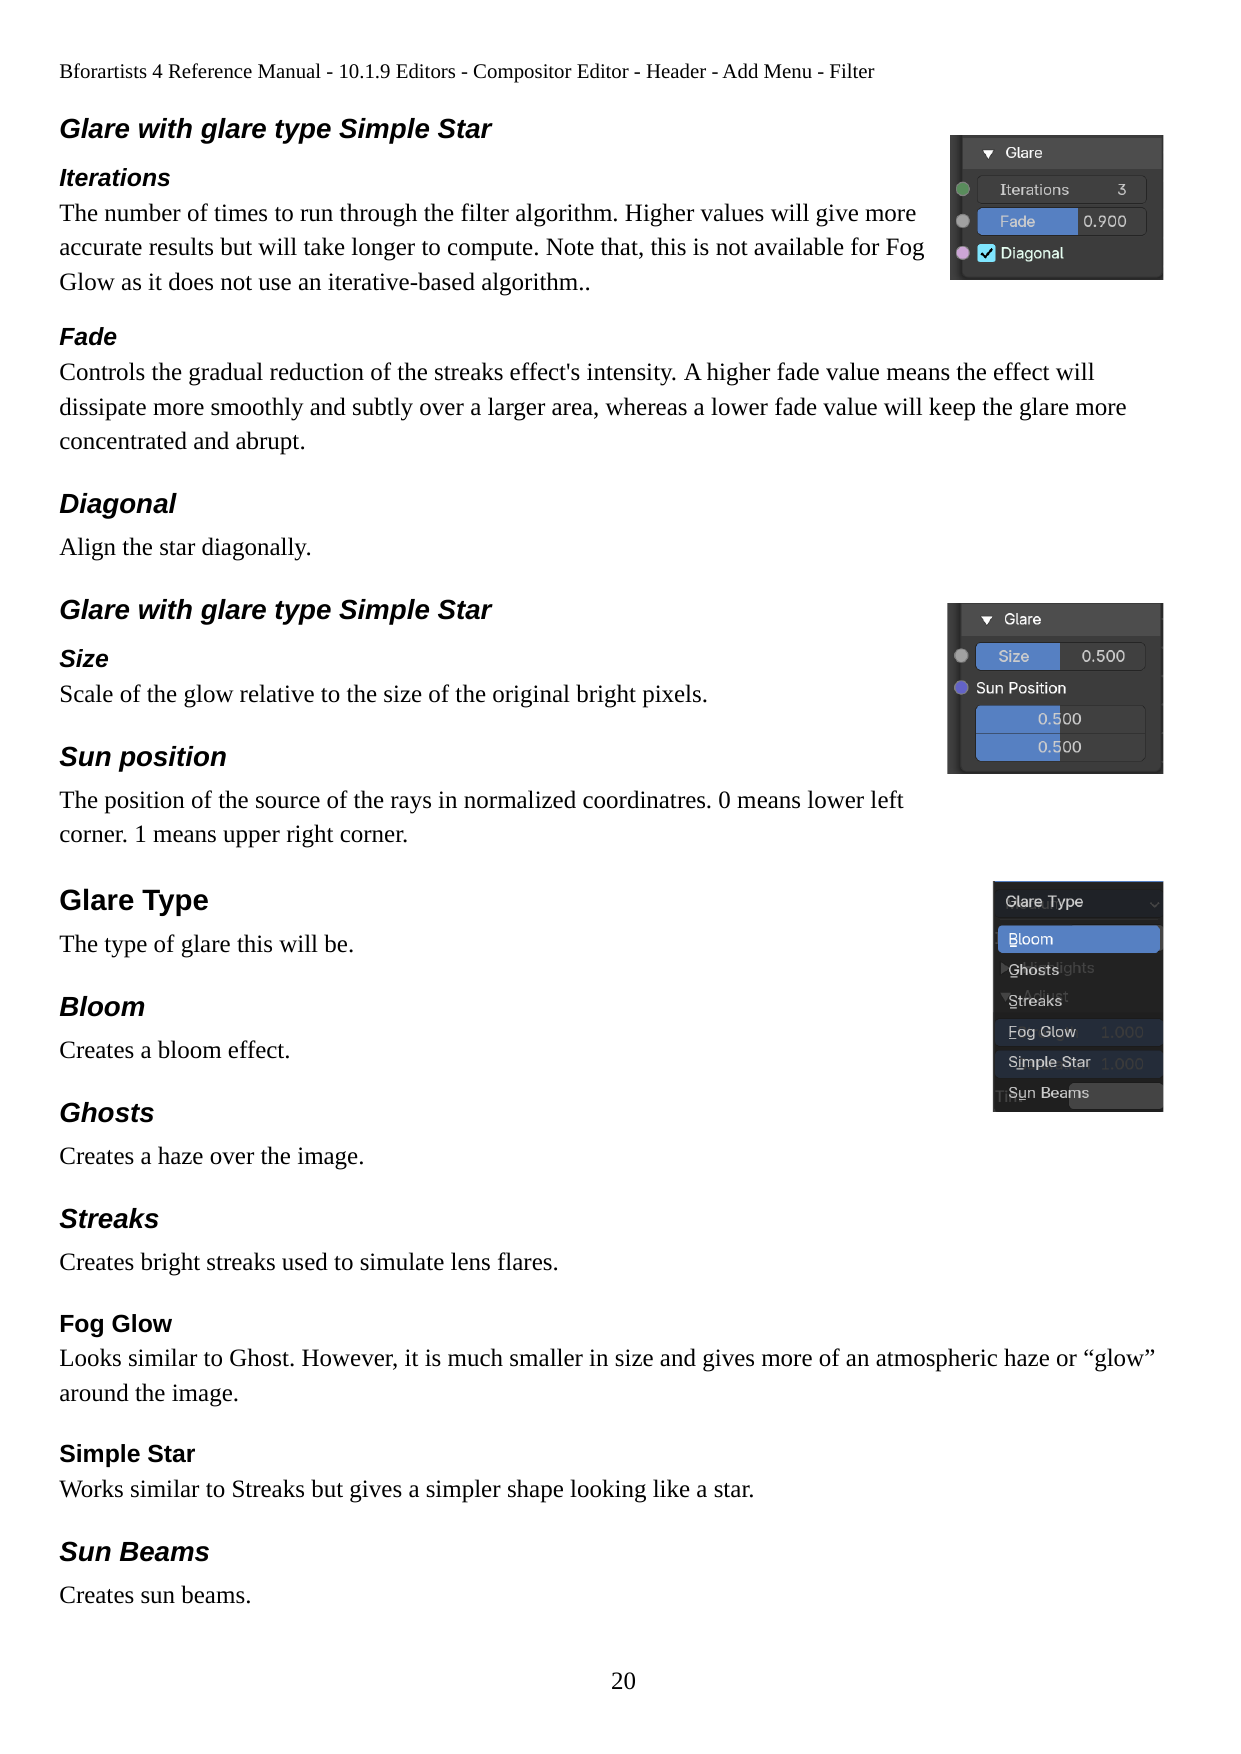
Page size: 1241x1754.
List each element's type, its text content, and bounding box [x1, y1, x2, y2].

text Looks similar to Ghost. However, it is much smaller in size and gives more of an atmospheric haze or “glow” around the image. [59, 1343, 1181, 1407]
subtitle Simple Star [59, 1439, 1181, 1468]
subtitle Glare with glare type Simple Star [59, 113, 1181, 144]
text The number of times to run through the filter algorithm. Higher values will give more accurate results but will take longer to compute. Note that, this is not available for Fog Glow as it does not use an iterative-based algorithm.. [59, 198, 1181, 296]
subtitle [1164, 741, 1181, 772]
subtitle [1164, 644, 1181, 673]
text Creates sun beams. [59, 1580, 1181, 1609]
text Creates a haze over the image. [59, 1141, 1181, 1170]
picture [947, 603, 1164, 774]
subtitle Fade [59, 322, 1181, 351]
text Works similar to Streaks but gives a simpler shape looking like a star. [59, 1474, 1181, 1503]
text The type of glare this will be. [59, 929, 992, 958]
text Align the star diagonally. [59, 532, 1181, 561]
subtitle [1164, 163, 1181, 192]
subtitle Diagonal [59, 488, 1181, 519]
text The position of the source of the rays in normalized coordinatres. 0 means lower left corner. 1 means upper right corner. [59, 785, 1181, 848]
subtitle Ghosts [59, 1097, 1181, 1129]
subtitle [1164, 883, 1181, 917]
subtitle Streaks [59, 1203, 1181, 1234]
subtitle Size [59, 644, 947, 673]
subtitle Glare with glare type Simple Star [59, 593, 1181, 625]
subtitle Fog Glow [59, 1309, 1181, 1337]
subtitle [1164, 991, 1181, 1023]
subtitle Glare Type [59, 883, 992, 917]
subtitle Iterations [59, 163, 950, 192]
text Controls the gradual reduction of the streaks effect's intensity. A higher fade value means the effect will dissipate more smoothly and subtly over a larger area, whereas a lower fade value will keep the glare more concentrated and abrupt. [59, 357, 1181, 455]
text Scale of the glow relative to the size of the original bright pixels. [59, 679, 947, 708]
subtitle Sun Beams [59, 1536, 1181, 1568]
picture [950, 135, 1164, 280]
text Creates bright streaks used to simulate lens flares. [59, 1247, 1181, 1276]
picture [992, 881, 1164, 1112]
text Creates a bloom effect. [59, 1035, 992, 1064]
subtitle Bloom [59, 991, 992, 1023]
text [1164, 1035, 1181, 1064]
subtitle Sun position [59, 741, 947, 772]
